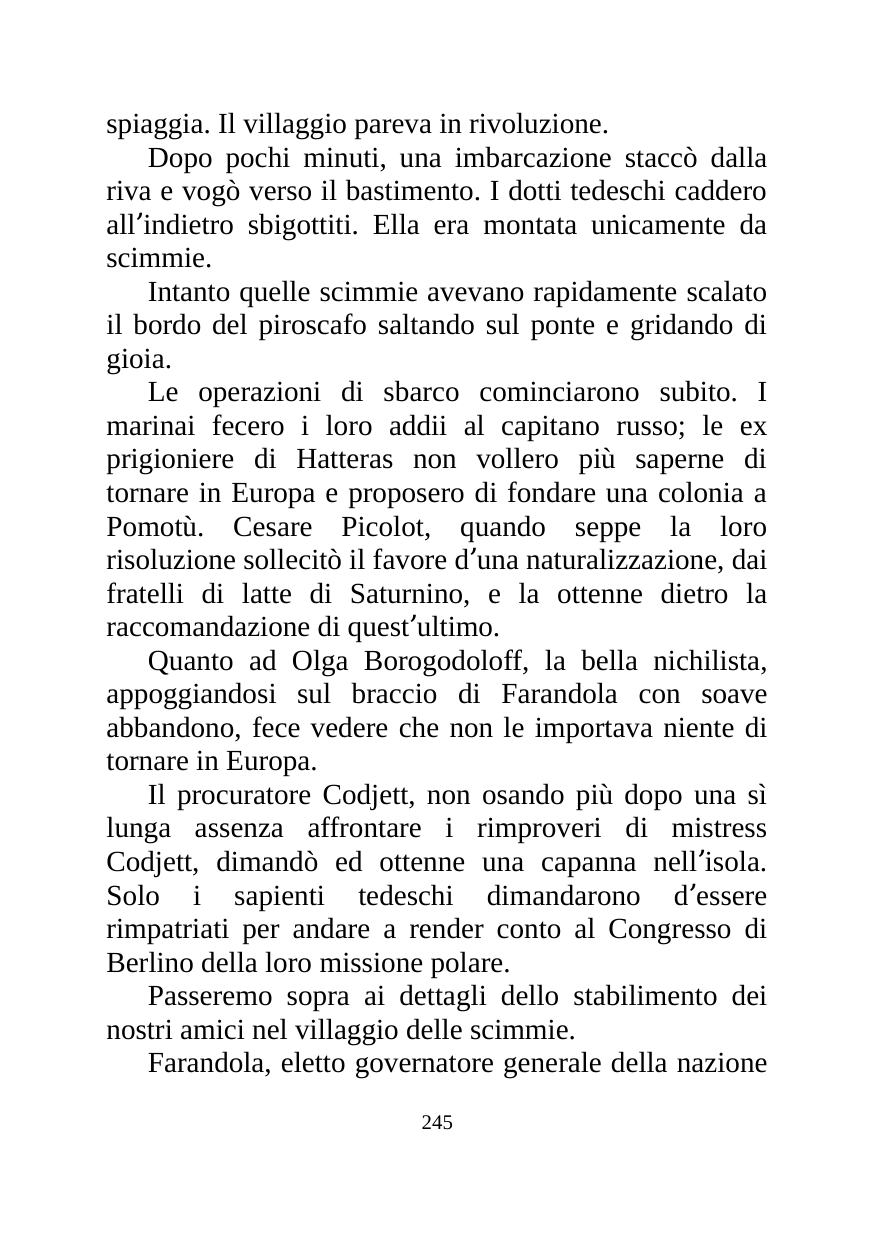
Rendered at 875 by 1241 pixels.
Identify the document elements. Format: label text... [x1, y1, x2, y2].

text Il procuratore Codjett, non osando più dopo una sì lunga assenza affrontare i rimproveri di mistress Codjett, dimandò ed ottenne una capanna nell՚isola. Solo i sapienti tedeschi dimandarono d՚essere rimpatriati per andare a render conto al Congresso di Berlino della loro missione polare. [106, 777, 768, 978]
text Passeremo sopra ai dettagli dello stabilimento dei nostri amici nel villaggio delle scimmie. [106, 978, 768, 1045]
text Quanto ad Olga Borogodoloff, la bella nichilista, appoggiandosi sul braccio di Farandola con soave abbandono, fece vedere che non le importava niente di tornare in Europa. [106, 643, 768, 777]
text Intanto quelle scimmie avevano rapidamente scalato il bordo del piroscafo saltando sul ponte e gridando di gioia. [106, 274, 768, 374]
text Dopo pochi minuti, una imbarcazione staccò dalla riva e vogò verso il bastimento. I dotti tedeschi caddero all՚indietro sbigottiti. Ella era montata unicamente da scimmie. [106, 140, 768, 274]
text Farandola, eletto governatore generale della nazione [106, 1045, 768, 1079]
text Le operazioni di sbarco cominciarono subito. I marinai fecero i loro addii al capitano russo; le ex prigioniere di Hatteras non vollero più saperne di tornare in Europa e proposero di fondare una colonia a Pomotù. Cesare Picolot, quando seppe la loro risoluzione sollecitò il favore d՚una naturalizzazione, dai fratelli di latte di Saturnino, e la ottenne dietro la raccomandazione di quest՚ultimo. [106, 374, 768, 643]
text spiaggia. Il villaggio pareva in rivoluzione. [106, 106, 768, 140]
